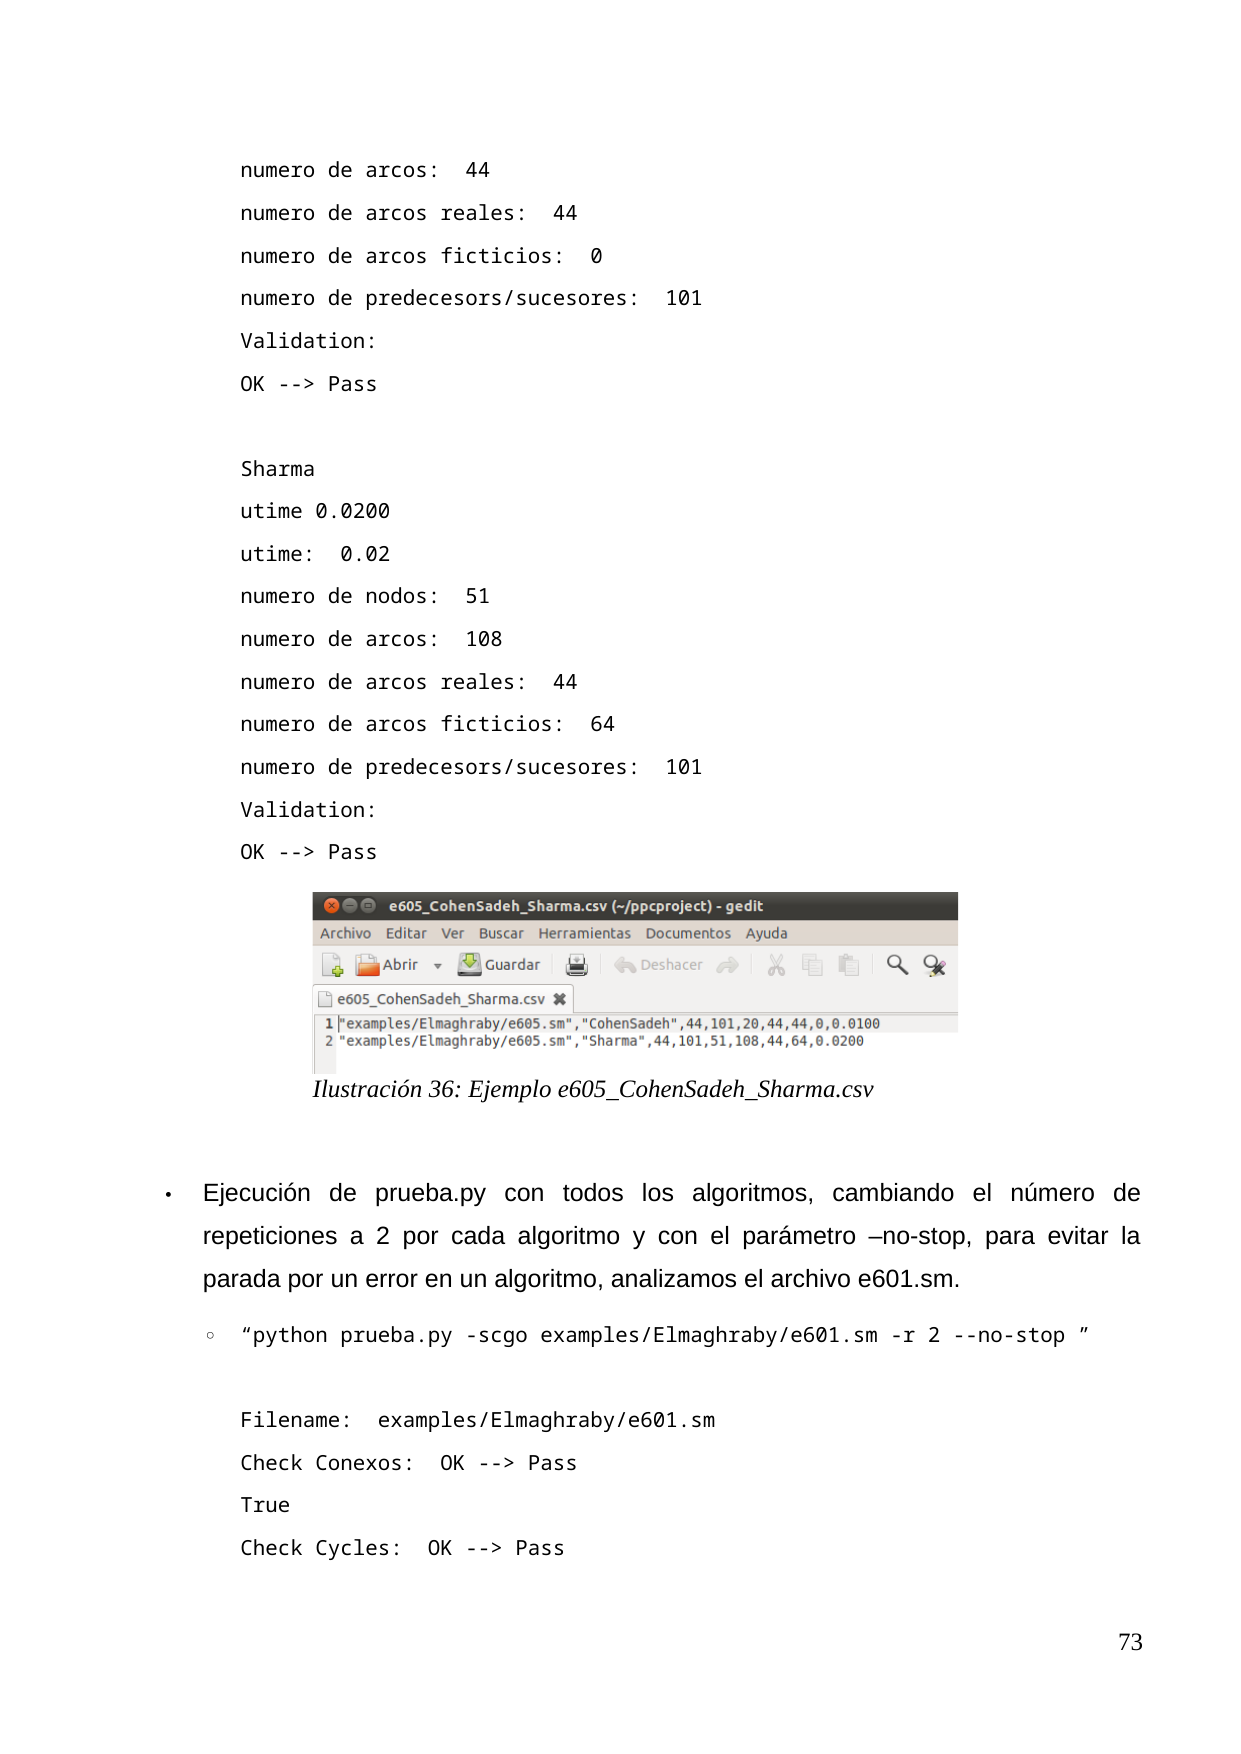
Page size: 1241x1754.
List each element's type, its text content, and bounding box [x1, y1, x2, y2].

list Check Cycles: OK --> Pass [203, 1533, 1143, 1561]
picture [312, 892, 959, 1074]
list numero de arcos: 108 [203, 624, 1143, 653]
list Sharma [203, 454, 1143, 482]
list Filename: examples/Elmaghraby/e601.sm [203, 1405, 1143, 1434]
list utime: 0.02 [203, 539, 1143, 567]
list numero de arcos: 44 [203, 156, 1143, 184]
list True [203, 1490, 1143, 1519]
list Check Conexos: OK --> Pass [203, 1448, 1143, 1476]
list numero de arcos reales: 44 [203, 667, 1143, 695]
list numero de arcos reales: 44 [203, 198, 1143, 227]
list Ilustración 36: Ejemplo e605_CohenSadeh_Sharma.csv [312, 1074, 958, 1102]
list numero de arcos ficticios: 64 [203, 709, 1143, 738]
list numero de nodos: 51 [203, 582, 1143, 610]
list OK --> Pass [203, 369, 1143, 397]
list numero de arcos ficticios: 0 [203, 241, 1143, 269]
list Validation: [203, 326, 1143, 354]
list “python prueba.py -scgo examples/Elmaghraby/e601.sm -r 2 --no-stop ” [203, 1320, 1143, 1348]
list numero de predecesors/sucesores: 101 [203, 283, 1143, 312]
list numero de predecesors/sucesores: 101 [203, 752, 1143, 781]
list Validation: [203, 795, 1143, 823]
list utime 0.0200 [203, 496, 1143, 525]
list Ejecución de prueba.py con todos los algoritmos, cambiando el número de repeticiones a 2 por cada algoritmo y con el parámetro –no-stop, para evitar la parada por un error en un algoritmo, analizamos el archivo e601.sm. [165, 1178, 1143, 1293]
list OK --> Pass [203, 837, 1143, 866]
